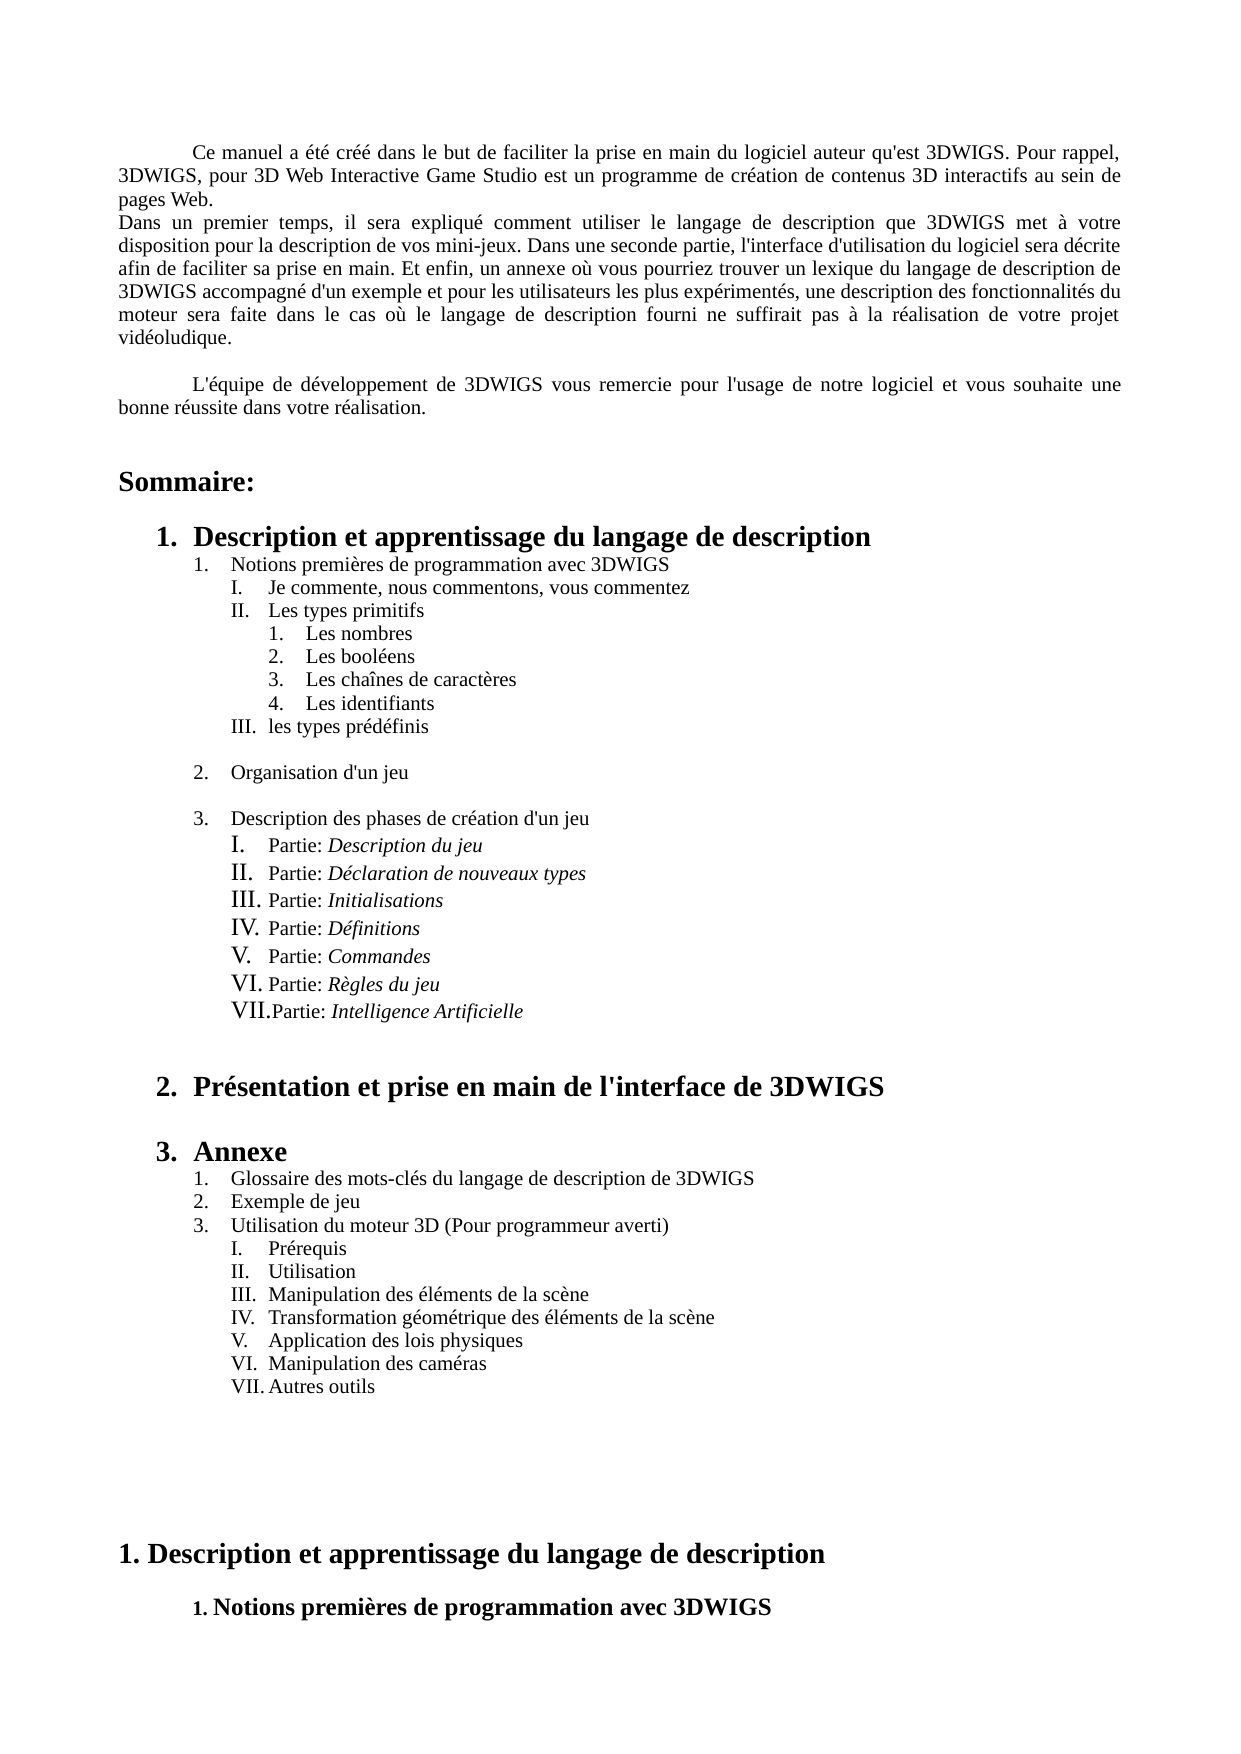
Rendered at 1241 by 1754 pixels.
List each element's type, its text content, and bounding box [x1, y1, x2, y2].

text Dans un premier temps, il sera expliqué comment utiliser le langage de description que 3DWIGS met à votre disposition pour la description de vos mini-jeux. Dans une seconde partie, l'interface d'utilisation du logiciel sera décrite afin de faciliter sa prise en main. Et enfin, un annexe où vous pourriez trouver un lexique du langage de description de 3DWIGS accompagné d'un exemple et pour les utilisateurs les plus expérimentés, une description des fonctionnalités du moteur sera faite dans le cas où le langage de description fourni ne suffirait pas à la réalisation de votre projet vidéoludique. [118, 211, 1122, 349]
list Partie: Description du jeu [231, 830, 1122, 858]
list Glossaire des mots-clés du langage de description de 3DWIGS [193, 1167, 1122, 1190]
list Partie: Initialisations [231, 886, 1122, 913]
list Je commente, nous commentons, vous commentez [231, 576, 1122, 599]
list Organisation d'un jeu [193, 761, 1122, 784]
text 1. Notions premières de programmation avec 3DWIGS [118, 1593, 1122, 1620]
list Présentation et prise en main de l'interface de 3DWIGS [156, 1070, 1122, 1103]
list Notions premières de programmation avec 3DWIGS [193, 553, 1122, 576]
list Description et apprentissage du langage de description [156, 520, 1122, 553]
list Partie: Commandes [231, 941, 1122, 969]
list Utilisation [231, 1260, 1122, 1283]
text 1. Description et apprentissage du langage de description [118, 1537, 1122, 1569]
list Manipulation des caméras [231, 1352, 1122, 1375]
list les types prédéfinis [231, 714, 1122, 738]
list Description des phases de création d'un jeu [193, 807, 1122, 830]
list Les nombres [268, 622, 1122, 645]
list Les booléens [268, 645, 1122, 668]
list Manipulation des éléments de la scène [231, 1283, 1122, 1306]
list Partie: Règles du jeu [231, 969, 1122, 996]
list Utilisation du moteur 3D (Pour programmeur averti) [193, 1213, 1122, 1237]
list Exemple de jeu [193, 1190, 1122, 1213]
list Partie: Intelligence Artificielle [231, 996, 1122, 1024]
list Partie: Déclaration de nouveaux types [231, 858, 1122, 886]
text Ce manuel a été créé dans le but de faciliter la prise en main du logiciel auteur qu'est 3DWIGS. Pour rappel, 3DWIGS, pour 3D Web Interactive Game Studio est un programme de création de contenus 3D interactifs au sein de pages Web. [118, 141, 1122, 211]
list Transformation géométrique des éléments de la scène [231, 1306, 1122, 1329]
list Annexe [156, 1135, 1122, 1167]
list Partie: Définitions [231, 913, 1122, 941]
text L'équipe de développement de 3DWIGS vous remercie pour l'usage de notre logiciel et vous souhaite une bonne réussite dans votre réalisation. [118, 372, 1122, 419]
text Sommaire: [118, 465, 1122, 497]
list Application des lois physiques [231, 1329, 1122, 1352]
list Les identifiants [268, 691, 1122, 714]
list Les chaînes de caractères [268, 668, 1122, 691]
list Prérequis [231, 1237, 1122, 1260]
list Autres outils [231, 1375, 1122, 1398]
list Les types primitifs [231, 599, 1122, 622]
